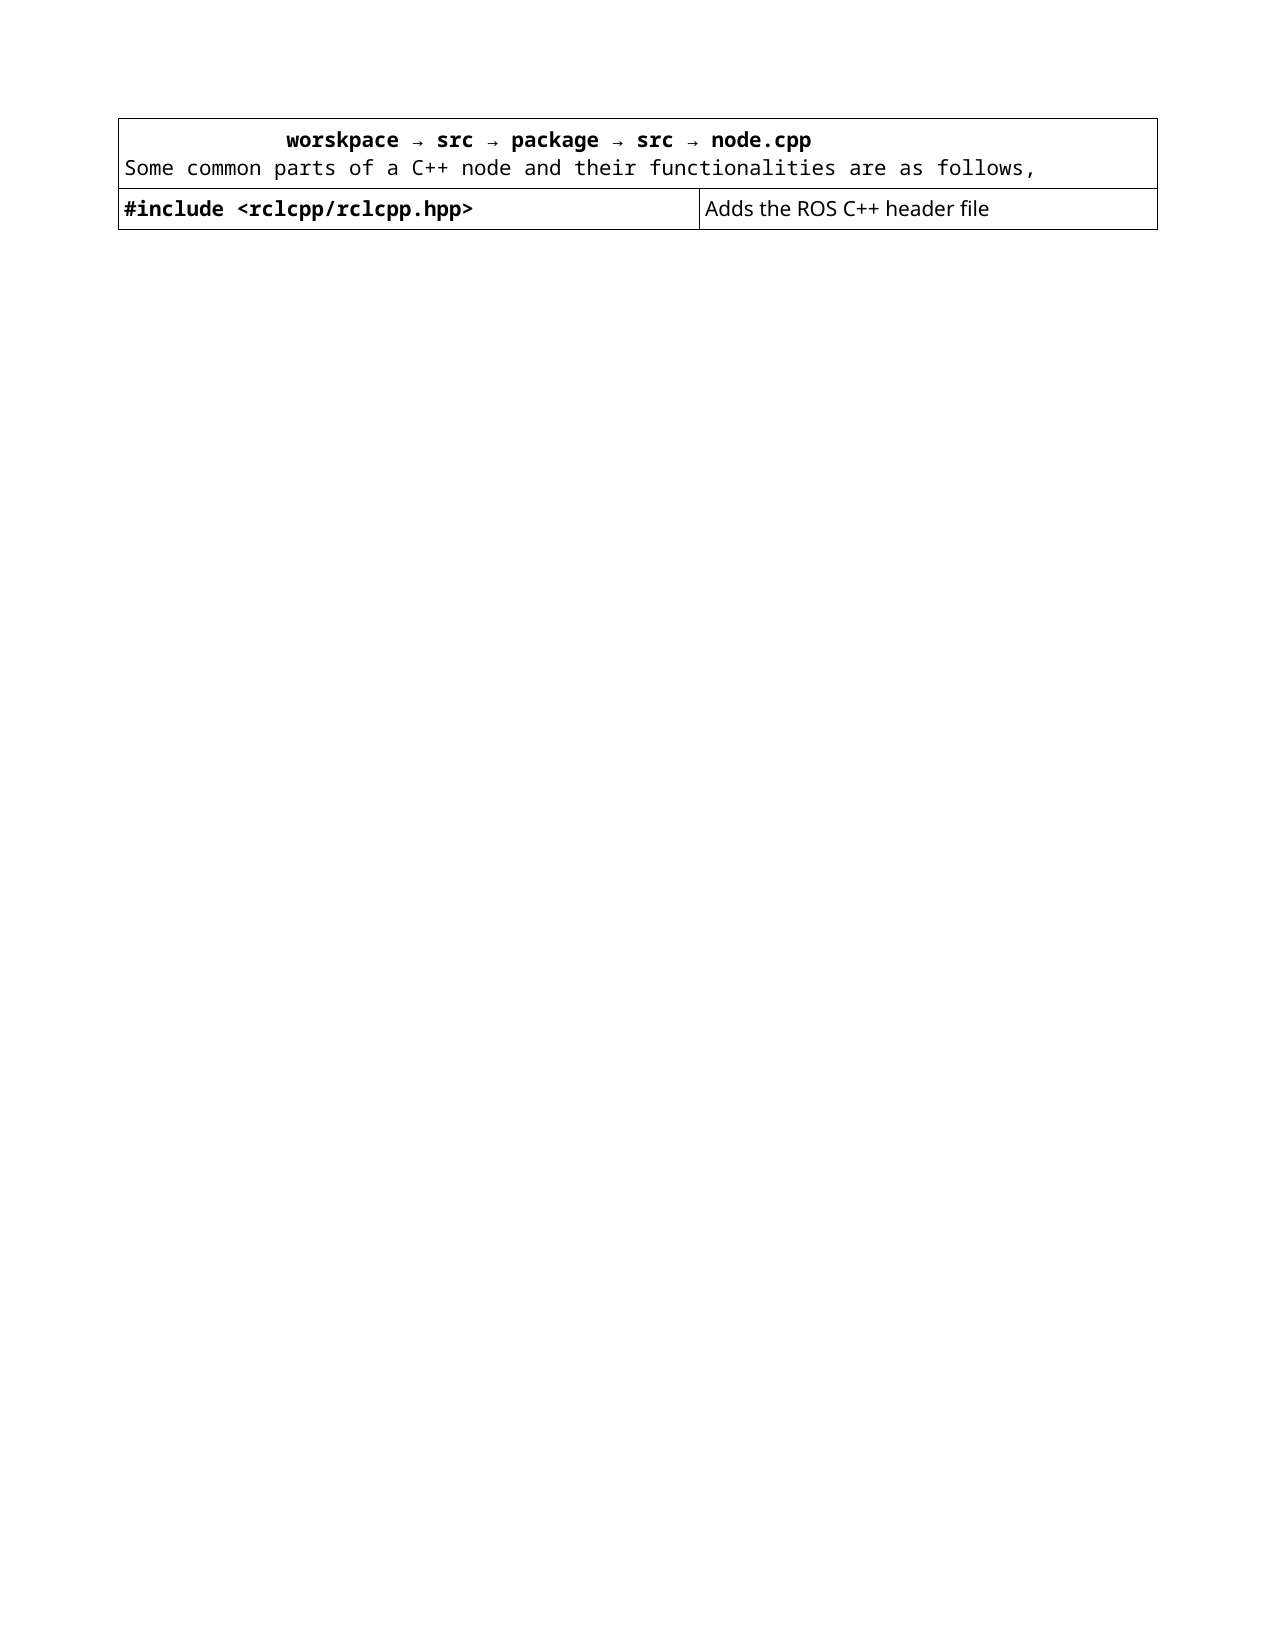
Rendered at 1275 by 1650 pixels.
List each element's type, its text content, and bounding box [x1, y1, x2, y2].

table_cell #include <rclcpp/rclcpp.hpp> [119, 189, 699, 228]
table_header worskpace → src → package → src → node.cpp Some common parts of a C++ node and their functionalities are as follows, [119, 119, 1157, 187]
table_cell Adds the ROS C++ header file [700, 189, 1157, 228]
